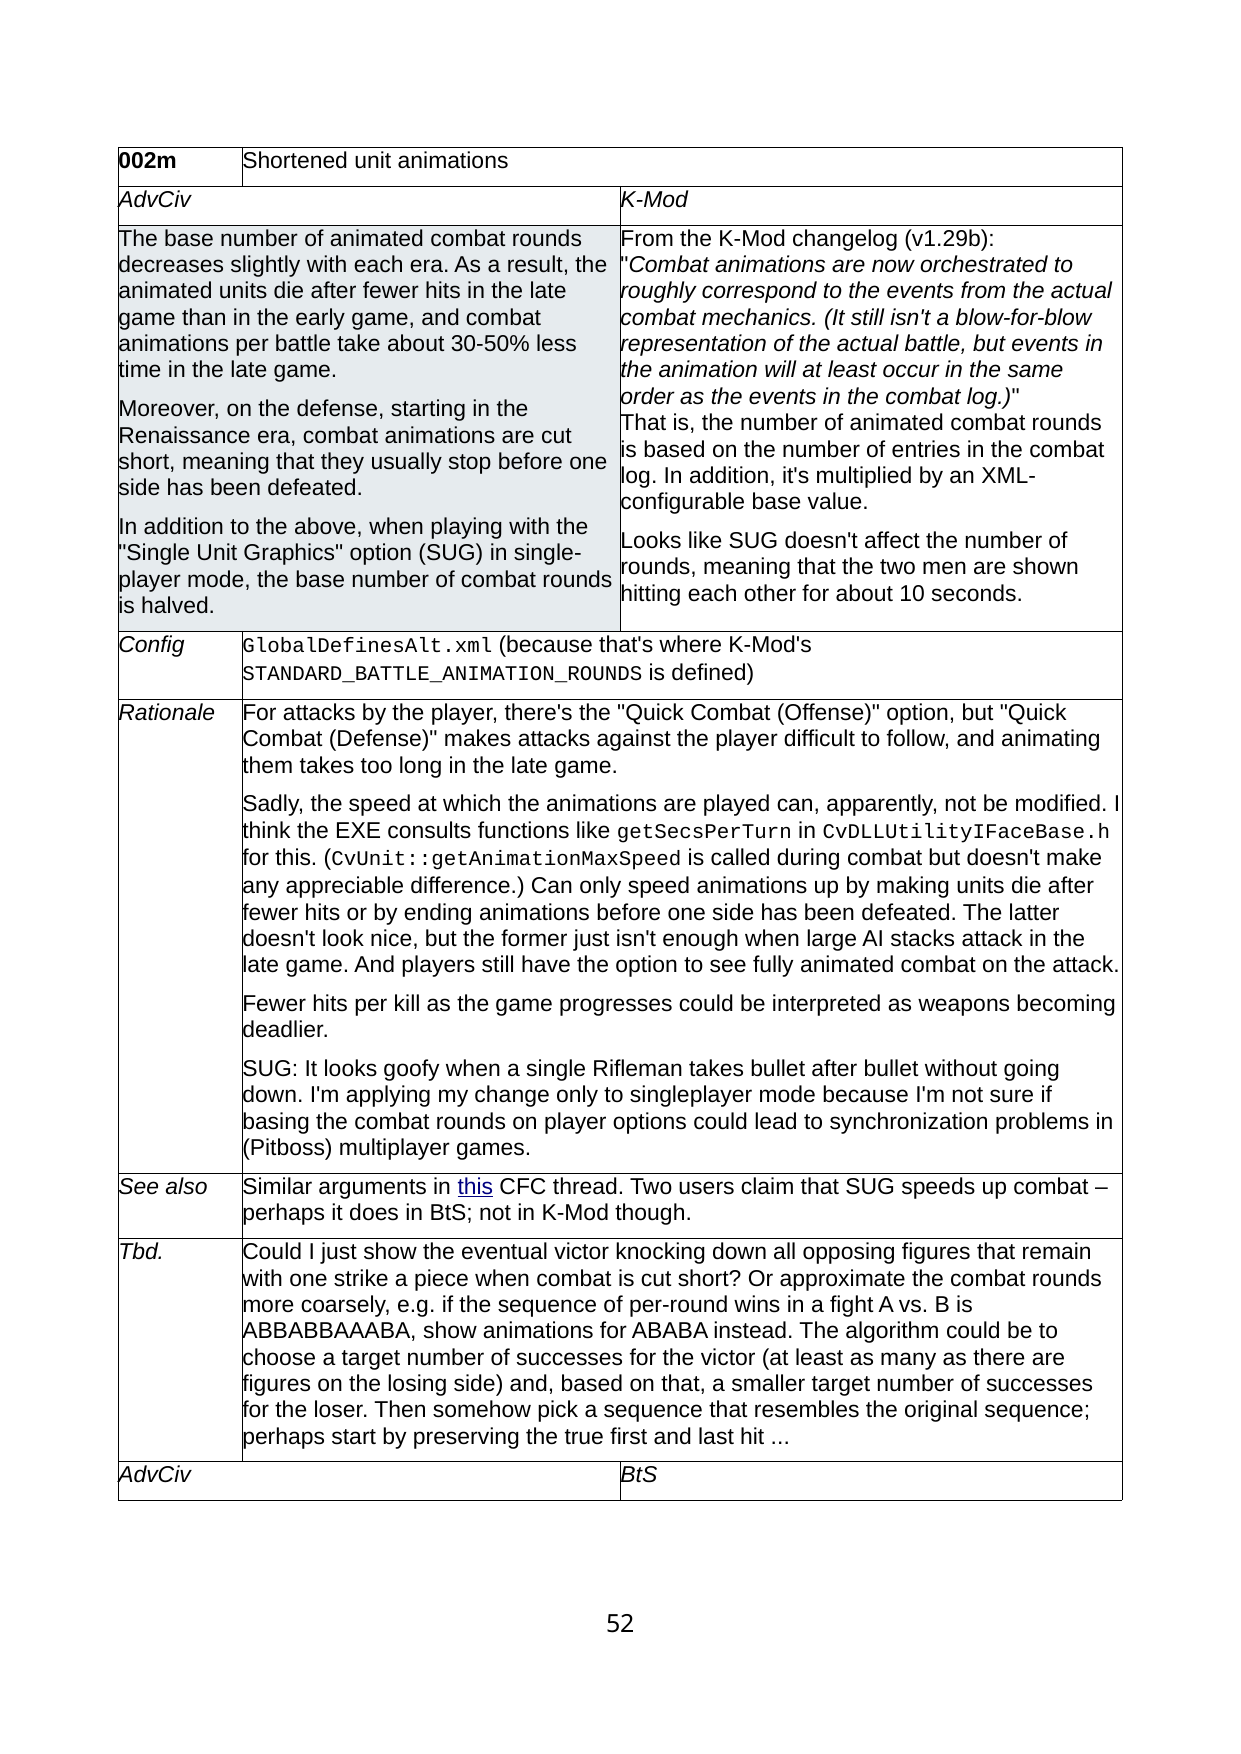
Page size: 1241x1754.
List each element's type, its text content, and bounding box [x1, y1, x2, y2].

table_cell The base number of animated combat rounds decreases slightly with each era. As a result, the animated units die after fewer hits in the late game than in the early game, and combat animations per battle take about 30-50% less time in the late game. Moreover, on the defense, starting in the Renaissance era, combat animations are cut short, meaning that they usually stop before one side has been defeated. In addition to the above, when playing with the "Single Unit Graphics" option (SUG) in single­player mode, the base number of combat rounds is halved. [119, 226, 620, 631]
table_cell AdvCiv [119, 187, 620, 224]
table_cell K-Mod [621, 187, 1122, 224]
table_cell GlobalDefinesAlt.xml (because that's where K-Mod's STANDARD_BATTLE_ANIMATION_ROUNDS is defined) [243, 632, 1122, 699]
table_cell Tbd. [119, 1239, 242, 1461]
table_cell AdvCiv [119, 1462, 620, 1500]
table_cell Config [119, 632, 242, 699]
table_header Shortened unit animations [243, 148, 1122, 186]
table_cell For attacks by the player, there's the "Quick Combat (Offense)" option, but "Quick Combat (Defense)" makes attacks against the player difficult to follow, and animating them takes too long in the late game. Sadly, the speed at which the animations are played can, apparently, not be modified. I think the EXE consults functions like getSecsPerTurn in CvDLLUtilityIFaceBase.h for this. (CvUnit::getAnimationMaxSpeed is called during combat but doesn't make any appreciable difference.) Can only speed animations up by making units die after fewer hits or by ending animations before one side has been defeated. The latter doesn't look nice, but the former just isn't enough when large AI stacks attack in the late game. And players still have the option to see fully animated combat on the attack. Fewer hits per kill as the game progresses could be interpreted as weapons becoming deadlier. SUG: It looks goofy when a single Rifleman takes bullet after bullet without going down. I'm applying my change only to singleplayer mode because I'm not sure if basing the combat rounds on player options could lead to synchronization problems in (Pitboss) multiplayer games. [243, 700, 1122, 1173]
table_header 002m [119, 148, 242, 186]
table_cell From the K-Mod changelog (v1.29b): "Combat animations are now orchestrated to roughly correspond to the events from the actual combat mechanics. (It still isn't a blow-for-blow representation of the actual battle, but events in the animation will at least occur in the same order as the events in the combat log.)" That is, the number of animated combat rounds is based on the number of entries in the combat log. In addition, it's multiplied by an XML- configurable base value. Looks like SUG doesn't affect the number of rounds, meaning that the two men are shown hitting each other for about 10 seconds. [621, 226, 1122, 631]
table_cell See also [119, 1174, 242, 1238]
table_cell Similar arguments in this CFC thread. Two users claim that SUG speeds up combat – perhaps it does in BtS; not in K-Mod though. [243, 1174, 1122, 1238]
table_cell Could I just show the eventual victor knocking down all opposing figures that remain with one strike a piece when combat is cut short? Or approximate the combat rounds more coarsely, e.g. if the sequence of per-round wins in a fight A vs. B is ABBABBAAABA, show animations for ABABA instead. The algorithm could be to choose a target number of successes for the victor (at least as many as there are figures on the losing side) and, based on that, a smaller target number of successes for the loser. Then somehow pick a sequence that resembles the original sequence; perhaps start by preserving the true first and last hit ... [243, 1239, 1122, 1461]
table_cell Rationale [119, 700, 242, 1173]
table_cell BtS [621, 1462, 1122, 1500]
